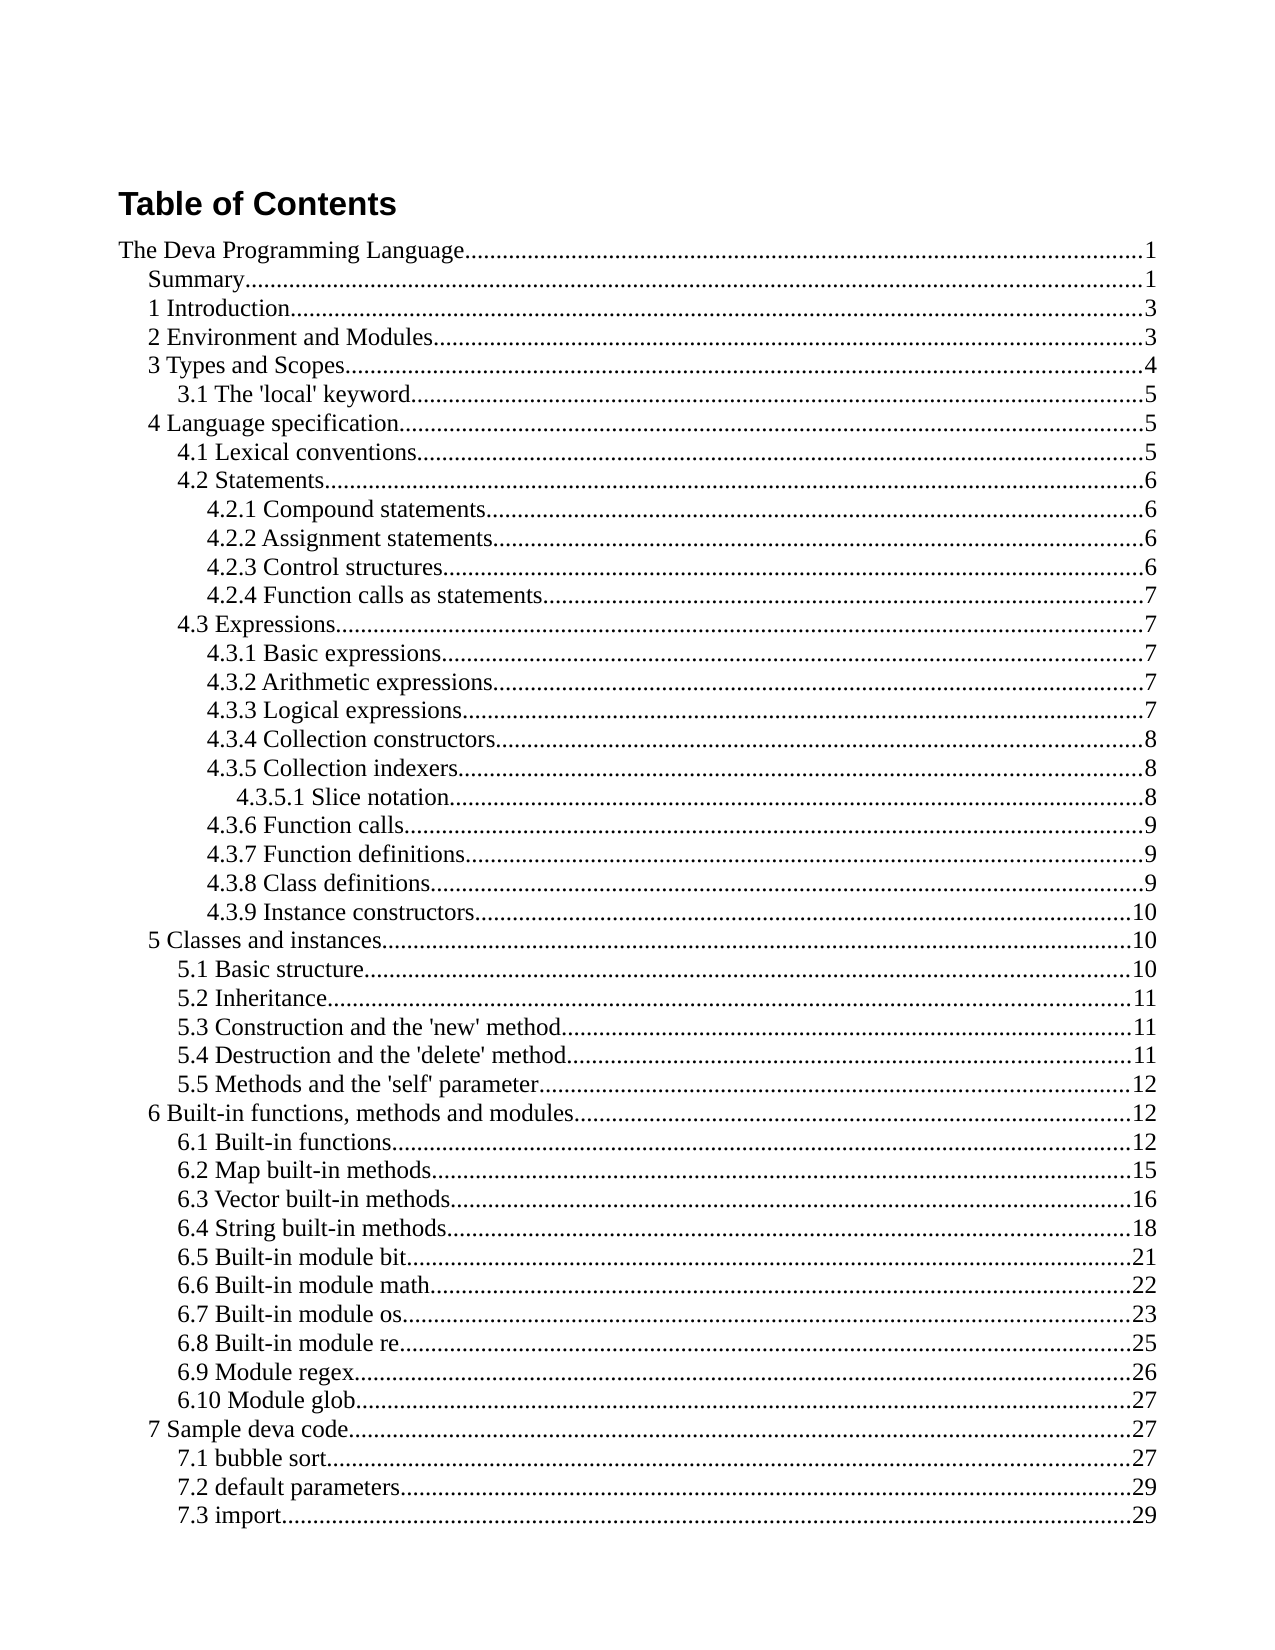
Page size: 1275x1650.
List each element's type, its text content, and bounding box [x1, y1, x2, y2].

text 4.3.1 Basic expressions 7 [207, 638, 1157, 667]
text 5.1 Basic structure 10 [177, 954, 1157, 983]
text 4.3.5 Collection indexers 8 [207, 753, 1157, 782]
text 6.7 Built-in module os 23 [177, 1299, 1157, 1328]
text 4.3.6 Function calls 9 [207, 810, 1157, 839]
text 7.3 import 29 [177, 1500, 1157, 1529]
text 5.3 Construction and the 'new' method 11 [177, 1012, 1157, 1040]
text 6.2 Map built-in methods 15 [177, 1155, 1157, 1184]
text 4.2.2 Assignment statements 6 [207, 523, 1157, 552]
text 6.3 Vector built-in methods 16 [177, 1184, 1157, 1213]
text 7.1 bubble sort 27 [177, 1443, 1157, 1472]
text 7 Sample deva code 27 [148, 1414, 1157, 1443]
text 3 Types and Scopes 4 [148, 350, 1157, 379]
text 6.1 Built-in functions 12 [177, 1127, 1157, 1155]
text 6.9 Module regex 26 [177, 1357, 1157, 1385]
text 6.6 Built-in module math 22 [177, 1270, 1157, 1299]
text 2 Environment and Modules 3 [148, 322, 1157, 350]
text 4.3.3 Logical expressions 7 [207, 695, 1157, 724]
text 4.1 Lexical conventions 5 [177, 437, 1157, 465]
text 4.3.8 Class definitions 9 [207, 868, 1157, 897]
text 6 Built-in functions, methods and modules 12 [148, 1098, 1157, 1127]
text 4.3.7 Function definitions 9 [207, 839, 1157, 868]
text 6.4 String built-in methods 18 [177, 1213, 1157, 1242]
text 4.3 Expressions 7 [177, 609, 1157, 638]
text 6.10 Module glob 27 [177, 1385, 1157, 1414]
text The Deva Programming Language 1 [118, 235, 1157, 264]
text 6.8 Built-in module re 25 [177, 1328, 1157, 1357]
text 4.3.2 Arithmetic expressions 7 [207, 667, 1157, 695]
text 4.2.3 Control structures 6 [207, 552, 1157, 580]
text 6.5 Built-in module bit 21 [177, 1242, 1157, 1270]
text 4.2.4 Function calls as statements 7 [207, 580, 1157, 609]
text 4.2 Statements 6 [177, 465, 1157, 494]
text 1 Introduction 3 [148, 293, 1157, 322]
text 7.2 default parameters 29 [177, 1472, 1157, 1500]
text 4 Language specification 5 [148, 408, 1157, 437]
text Summary 1 [148, 264, 1157, 293]
text 3.1 The 'local' keyword 5 [177, 379, 1157, 408]
text 5.2 Inheritance 11 [177, 983, 1157, 1012]
text 4.3.9 Instance constructors 10 [207, 897, 1157, 925]
text 5.5 Methods and the 'self' parameter 12 [177, 1069, 1157, 1098]
text 5 Classes and instances 10 [148, 925, 1157, 954]
text 4.3.4 Collection constructors 8 [207, 724, 1157, 753]
text 5.4 Destruction and the 'delete' method 11 [177, 1040, 1157, 1069]
text 4.2.1 Compound statements 6 [207, 494, 1157, 523]
text 4.3.5.1 Slice notation 8 [236, 782, 1157, 810]
subtitle Table of Contents [118, 184, 1157, 223]
